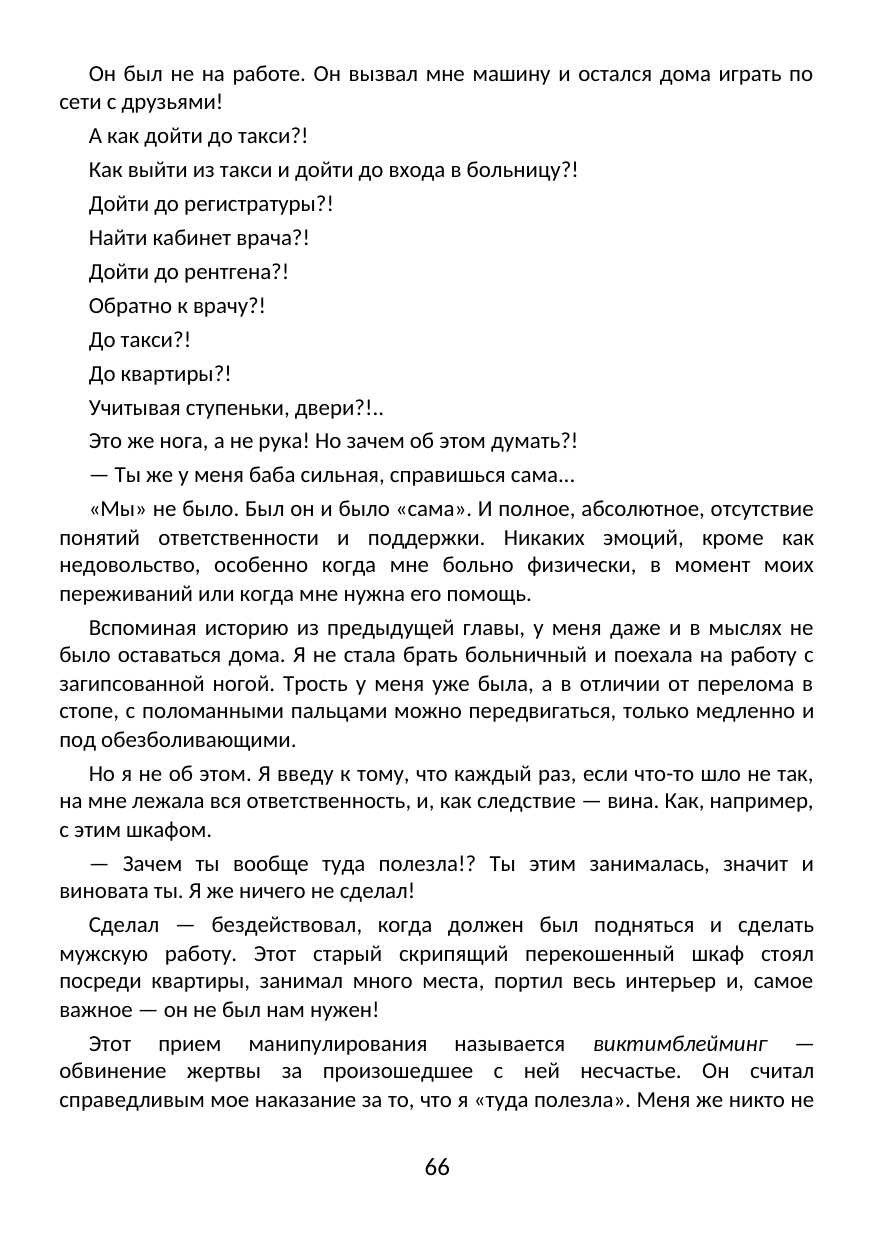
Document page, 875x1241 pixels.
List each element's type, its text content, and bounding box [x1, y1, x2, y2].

text До такси?! [59, 325, 815, 353]
text — Ты же у меня баба сильная, справишься сама... [59, 461, 815, 489]
text А как дойти до такси?! [59, 121, 815, 149]
text «Мы» не было. Был он и было «сама». И полное, абсолютное, отсутствие понятий ответственности и поддержки. Никаких эмоций, кроме как недовольство, особенно когда мне больно физически, в момент моих переживаний или когда мне нужна его помощь. [59, 494, 815, 607]
text Найти кабинет врача?! [59, 223, 815, 251]
text Учитывая ступеньки, двери?!.. [59, 393, 815, 421]
text Но я не об этом. Я введу к тому, что каждый раз, если что-то шло не так, на мне лежала вся ответственность, и, как следствие — вина. Как, например, с этим шкафом. [59, 759, 815, 843]
text Этот прием манипулирования называется виктимблейминг — обвинение жертвы за произошедшее с ней несчастье. Он считал справедливым мое наказание за то, что я «туда полезла». Меня же никто не [59, 1029, 815, 1113]
text Он был не на работе. Он вызвал мне машину и остался дома играть по сети с друзьями! [59, 59, 815, 115]
text До квартиры?! [59, 359, 815, 387]
text Дойти до регистратуры?! [59, 189, 815, 217]
text Это же нога, а не рука! Но зачем об этом думать?! [59, 427, 815, 455]
text Дойти до рентгена?! [59, 257, 815, 285]
text Обратно к врачу?! [59, 291, 815, 319]
text Как выйти из такси и дойти до входа в больницу?! [59, 155, 815, 183]
text Вспоминая историю из предыдущей главы, у меня даже и в мыслях не было оставаться дома. Я не стала брать больничный и поехала на работу с загипсованной ногой. Трость у меня уже была, а в отличии от перелома в стопе, с поломанными пальцами можно передвигаться, только медленно и под обезболивающими. [59, 613, 815, 753]
text Сделал — бездействовал, когда должен был подняться и сделать мужскую работу. Этот старый скрипящий перекошенный шкаф стоял посреди квартиры, занимал много места, портил весь интерьер и, самое важное — он не был нам нужен! [59, 911, 815, 1023]
text — Зачем ты вообще туда полезла!? Ты этим занималась, значит и виновата ты. Я же ничего не сделал! [59, 849, 815, 905]
